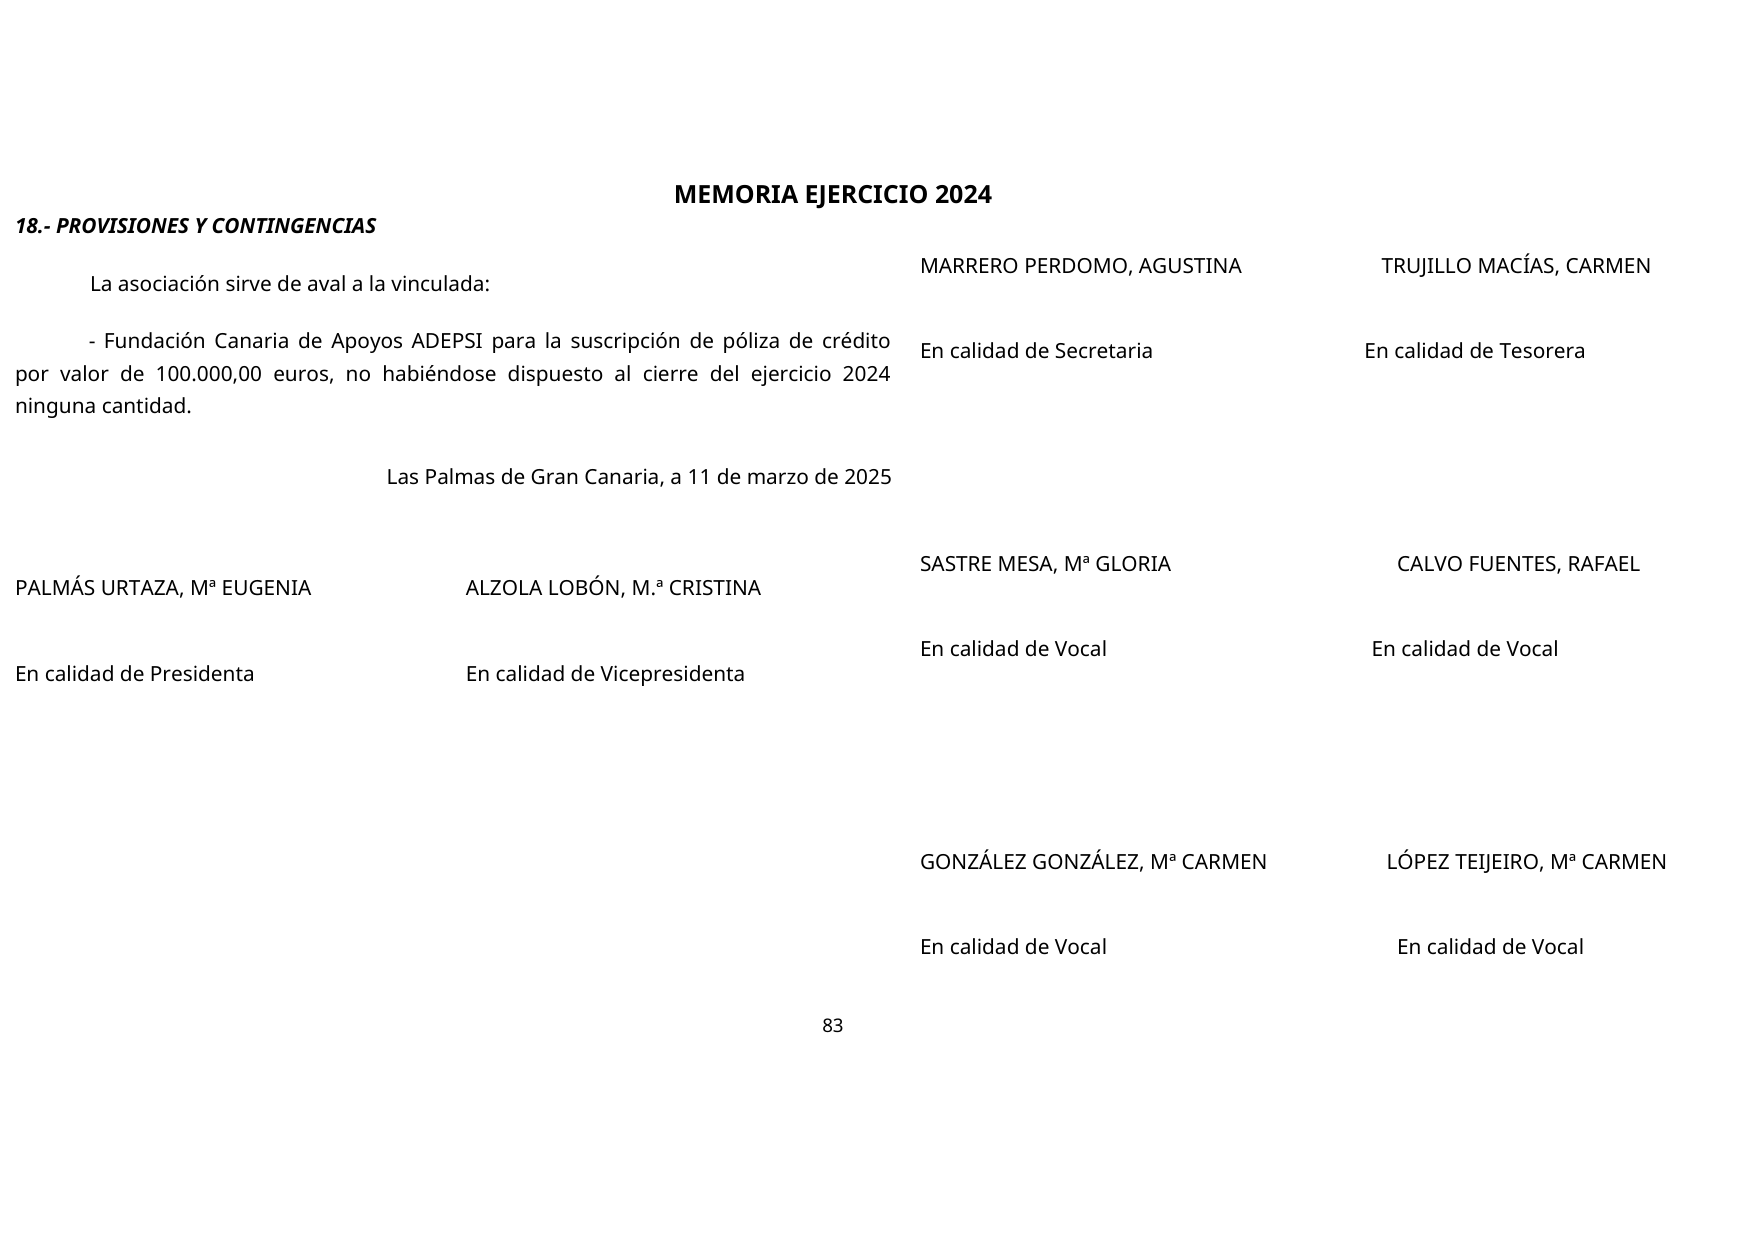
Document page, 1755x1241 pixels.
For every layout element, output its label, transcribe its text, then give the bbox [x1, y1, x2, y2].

text En calidad de Secretaria En calidad de Tesorera [920, 336, 1754, 364]
text Las Palmas de Gran Canaria, a 11 de marzo de 2025 [15, 462, 892, 490]
text En calidad de Vocal En calidad de Vocal [920, 634, 1754, 663]
text En calidad de Presidenta En calidad de Vicepresidenta [15, 659, 892, 687]
text GONZÁLEZ GONZÁLEZ, Mª CARMEN LÓPEZ TEIJEIRO, Mª CARMEN [920, 847, 1754, 876]
text PALMÁS URTAZA, Mª EUGENIA ALZOLA LOBÓN, M.ª CRISTINA [15, 573, 892, 602]
text - Fundación Canaria de Apoyos ADEPSI para la suscripción de póliza de crédito por valor de 100.000,00 euros, no habiéndose dispuesto al cierre del ejercicio 2024 ninguna cantidad. [15, 326, 892, 420]
text MARRERO PERDOMO, AGUSTINA TRUJILLO MACÍAS, CARMEN [920, 251, 1754, 279]
text 18.- PROVISIONES Y CONTINGENCIAS [15, 211, 892, 240]
text La asociación sirve de aval a la vinculada: [15, 269, 892, 297]
text SASTRE MESA, Mª GLORIA CALVO FUENTES, RAFAEL [920, 549, 1754, 577]
text En calidad de Vocal En calidad de Vocal [920, 932, 1754, 961]
